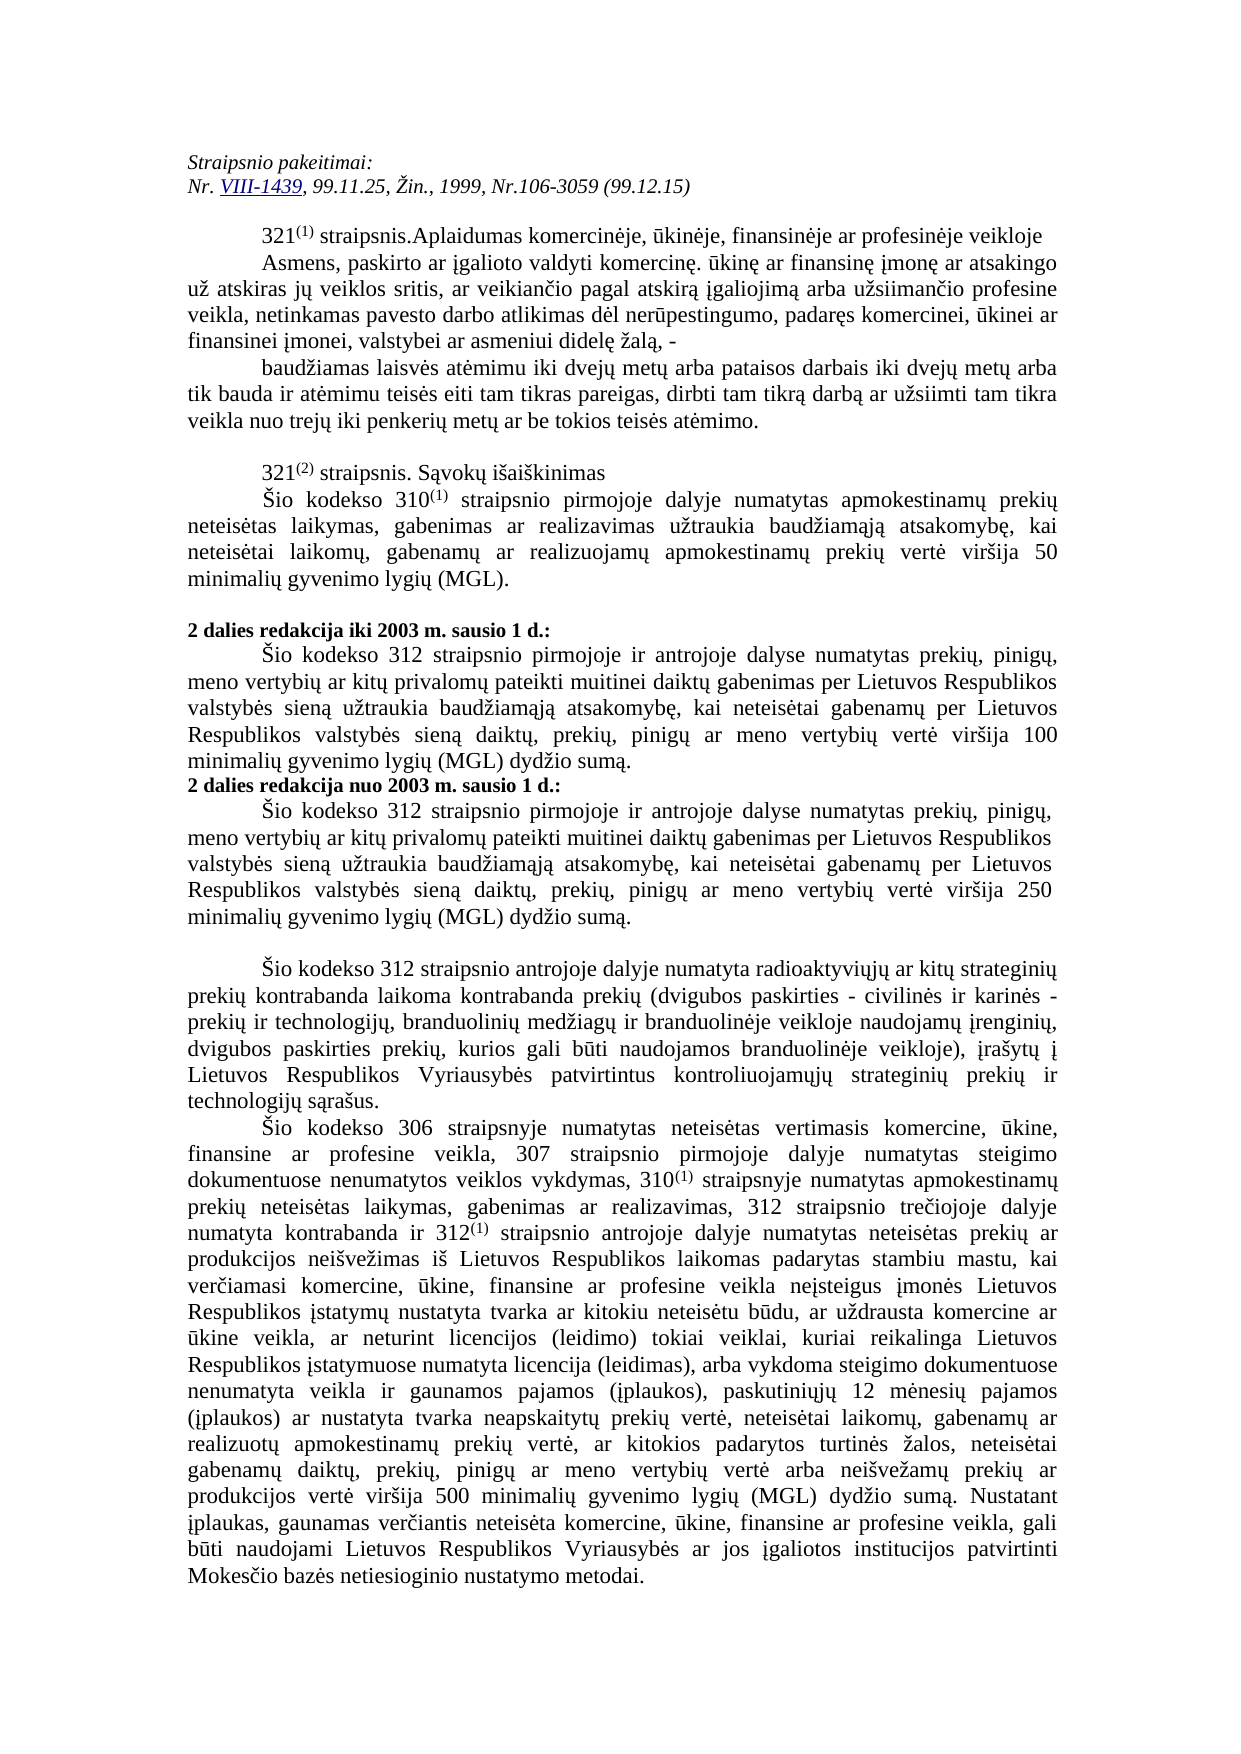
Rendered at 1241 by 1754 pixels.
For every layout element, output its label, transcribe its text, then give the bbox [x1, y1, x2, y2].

text Šio kodekso 312 straipsnio antrojoje dalyje numatyta radioaktyviųjų ar kitų strateginių prekių kontrabanda laikoma kontrabanda prekių (dvigubos paskirties - civilinės ir karinės - prekių ir technologijų, branduolinių medžiagų ir branduolinėje veikloje naudojamų įrenginių, dvigubos paskirties prekių, kurios gali būti naudojamos branduolinėje veikloje), įrašytų į Lietuvos Respublikos Vyriausybės patvirtintus kontroliuojamųjų strateginių prekių ir technologijų sąrašus. [187, 956, 1059, 1114]
text 2 dalies redakcija iki 2003 m. sausio 1 d.: [187, 617, 1053, 642]
text baudžiamas laisvės atėmimu iki dvejų metų arba pataisos darbais iki dvejų metų arba tik bauda ir atėmimu teisės eiti tam tikras pareigas, dirbti tam tikrą darbą ar užsiimti tam tikra veikla nuo trejų iki penkerių metų ar be tokios teisės atėmimo. [187, 354, 1059, 433]
text Asmens, paskirto ar įgalioto valdyti komercinę. ūkinę ar finansinę įmonę ar atsakingo už atskiras jų veiklos sritis, ar veikiančio pagal atskirą įgaliojimą arba užsiimančio profesine veikla, netinkamas pavesto darbo atlikimas dėl nerūpestingumo, padaręs komercinei, ūkinei ar finansinei įmonei, valstybei ar asmeniui didelę žalą, - [187, 248, 1059, 354]
text Šio kodekso 306 straipsnyje numatytas neteisėtas vertimasis komercine, ūkine, finansine ar profesine veikla, 307 straipsnio pirmojoje dalyje numatytas steigimo dokumentuose nenumatytos veiklos vykdymas, 310(1) straipsnyje numatytas apmokestinamų prekių neteisėtas laikymas, gabenimas ar realizavimas, 312 straipsnio trečiojoje dalyje numatyta kontrabanda ir 312(1) straipsnio antrojoje dalyje numatytas neteisėtas prekių ar produkcijos neišvežimas iš Lietuvos Respublikos laikomas padarytas stambiu mastu, kai verčiamasi komercine, ūkine, finansine ar profesine veikla neįsteigus įmonės Lietuvos Respublikos įstatymų nustatyta tvarka ar kitokiu neteisėtu būdu, ar uždrausta komercine ar ūkine veikla, ar neturint licencijos (leidimo) tokiai veiklai, kuriai reikalinga Lietuvos Respublikos įstatymuose numatyta licencija (leidimas), arba vykdoma steigimo dokumentuose nenumatyta veikla ir gaunamos pajamos (įplaukos), paskutiniųjų 12 mėnesių pajamos (įplaukos) ar nustatyta tvarka neapskaitytų prekių vertė, neteisėtai laikomų, gabenamų ar realizuotų apmokestinamų prekių vertė, ar kitokios padarytos turtinės žalos, neteisėtai gabenamų daiktų, prekių, pinigų ar meno vertybių vertė arba neišvežamų prekių ar produkcijos vertė viršija 500 minimalių gyvenimo lygių (MGL) dydžio sumą. Nustatant įplaukas, gaunamas verčiantis neteisėta komercine, ūkine, finansine ar profesine veikla, gali būti naudojami Lietuvos Respublikos Vyriausybės ar jos įgaliotos institucijos patvirtinti Mokesčio bazės netiesioginio nustatymo metodai. [187, 1114, 1059, 1588]
text 2 dalies redakcija nuo 2003 m. sausio 1 d.: [187, 773, 1053, 797]
text 321(2) straipsnis. Sąvokų išaiškinimas [187, 459, 1059, 486]
text Šio kodekso 312 straipsnio pirmojoje ir antrojoje dalyse numatytas prekių, pinigų, meno vertybių ar kitų privalomų pateikti muitinei daiktų gabenimas per Lietuvos Respublikos valstybės sieną užtraukia baudžiamąją atsakomybę, kai neteisėtai gabenamų per Lietuvos Respublikos valstybės sieną daiktų, prekių, pinigų ar meno vertybių vertė viršija 250 minimalių gyvenimo lygių (MGL) dydžio sumą. [187, 797, 1053, 929]
text 321(1) straipsnis.Aplaidumas komercinėje, ūkinėje, finansinėje ar profesinėje veikloje [261, 222, 1059, 248]
text Nr. VIII-1439, 99.11.25, Žin., 1999, Nr.106-3059 (99.12.15) [187, 174, 1059, 198]
text Straipsnio pakeitimai: [187, 150, 1059, 174]
text Šio kodekso 312 straipsnio pirmojoje ir antrojoje dalyse numatytas prekių, pinigų, meno vertybių ar kitų privalomų pateikti muitinei daiktų gabenimas per Lietuvos Respublikos valstybės sieną užtraukia baudžiamąją atsakomybę, kai neteisėtai gabenamų per Lietuvos Respublikos valstybės sieną daiktų, prekių, pinigų ar meno vertybių vertė viršija 100 minimalių gyvenimo lygių (MGL) dydžio sumą. [187, 642, 1059, 773]
text Šio kodekso 310(1) straipsnio pirmojoje dalyje numatytas apmokestinamų prekių neteisėtas laikymas, gabenimas ar realizavimas užtraukia baudžiamąją atsakomybę, kai neteisėtai laikomų, gabenamų ar realizuojamų apmokestinamų prekių vertė viršija 50 minimalių gyvenimo lygių (MGL). [187, 486, 1059, 591]
